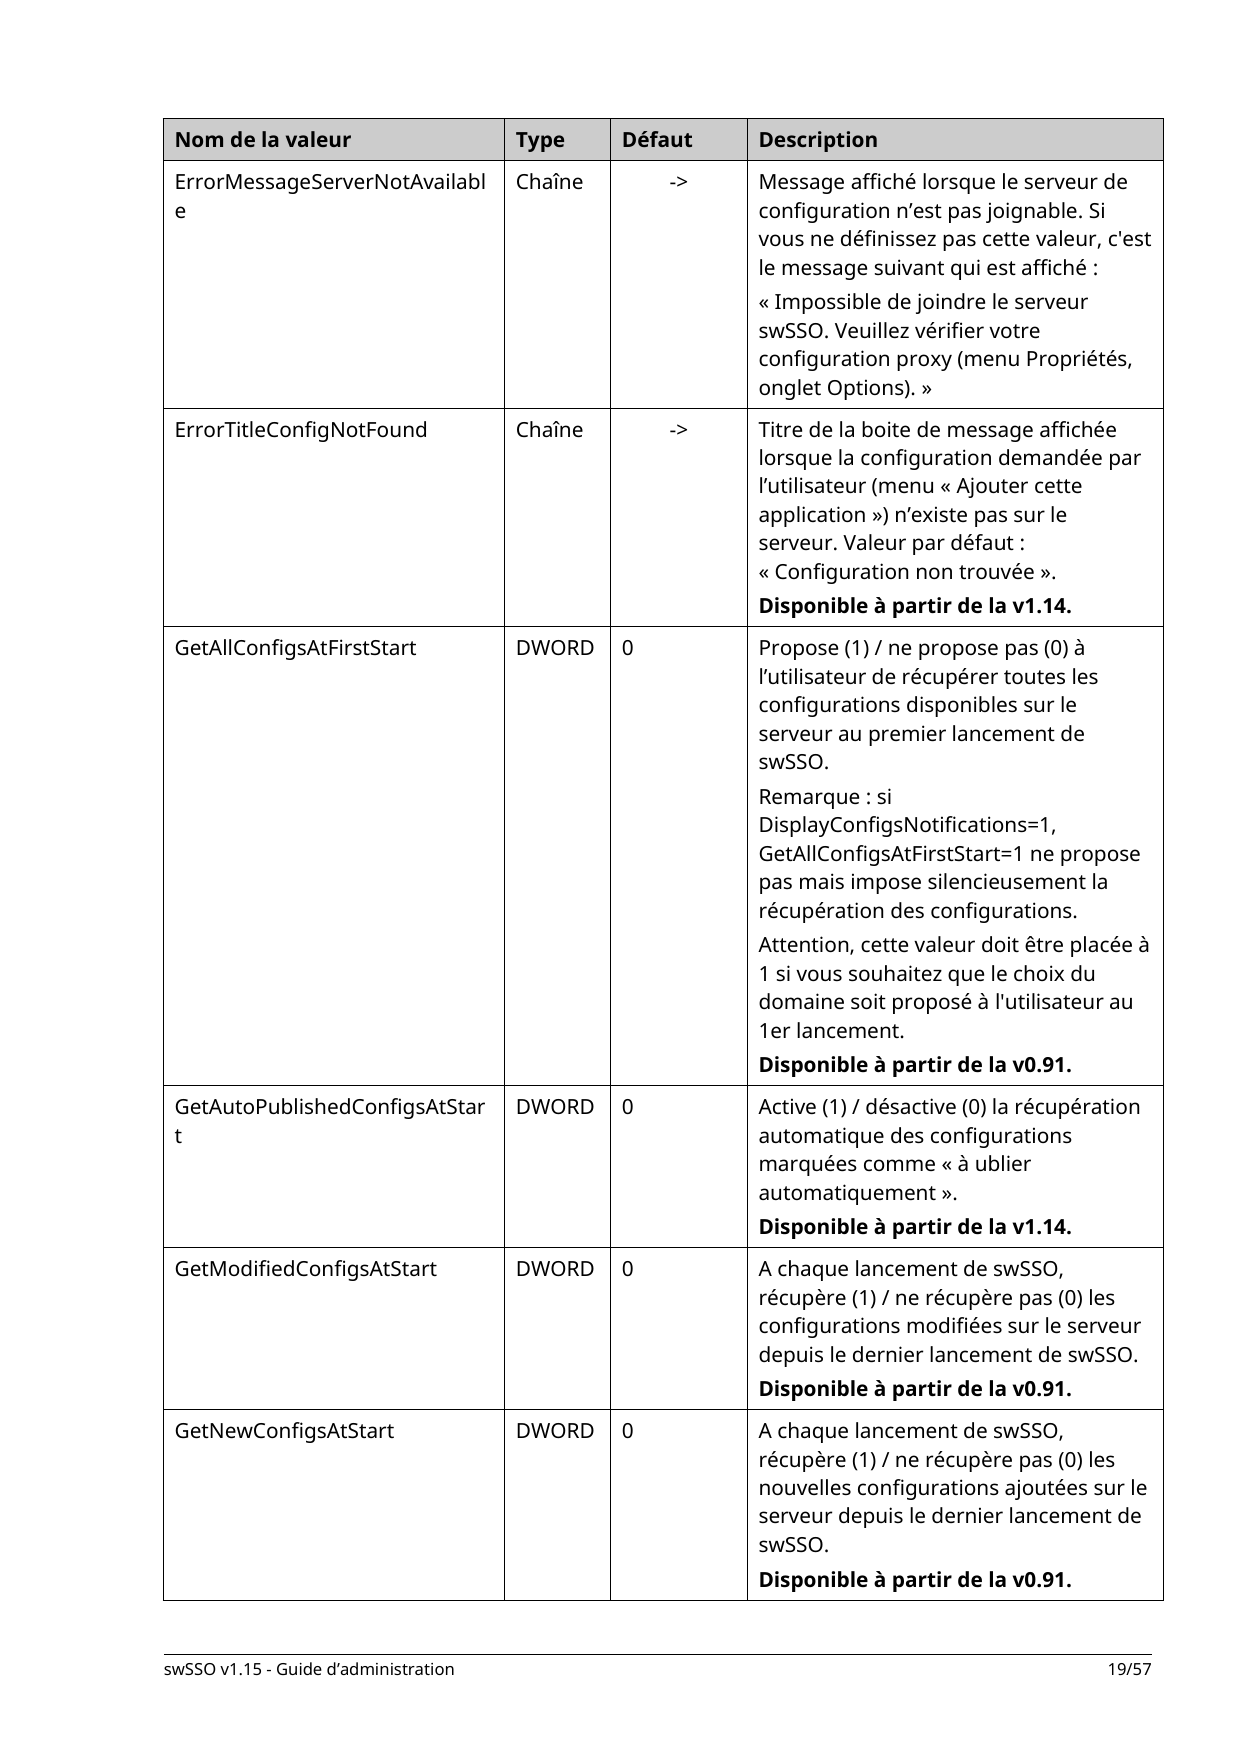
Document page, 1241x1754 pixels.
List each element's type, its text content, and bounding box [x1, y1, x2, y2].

table_cell 0 [611, 1248, 747, 1409]
table_cell 0 [611, 1410, 747, 1599]
table_header Nom de la valeur [164, 119, 504, 160]
table_cell Propose (1) / ne propose pas (0) à l’utilisateur de récupérer toutes les configurations disponibles sur le serveur au premier lancement de swSSO. Remarque : si DisplayConfigsNotifications=1, GetAllConfigsAtFirstStart=1 ne propose pas mais impose silencieusement la récupération des configurations. Attention, cette valeur doit être placée à 1 si vous souhaitez que le choix du domaine soit proposé à l'utilisateur au 1er lancement. Disponible à partir de la v0.91. [748, 627, 1163, 1085]
table_cell A chaque lancement de swSSO, récupère (1) / ne récupère pas (0) les nouvelles configurations ajoutées sur le serveur depuis le dernier lancement de swSSO. Disponible à partir de la v0.91. [748, 1410, 1163, 1599]
table_cell Message affiché lorsque le serveur de configuration n’est pas joignable. Si vous ne définissez pas cette valeur, c'est le message suivant qui est affiché : « Impossible de joindre le serveur swSSO. Veuillez vérifier votre configuration proxy (menu Propriétés, onglet Options). » [748, 161, 1163, 407]
table_cell 0 [611, 627, 747, 1085]
table_cell ErrorTitleConfigNotFound [164, 409, 504, 626]
table_cell A chaque lancement de swSSO, récupère (1) / ne récupère pas (0) les configurations modifiées sur le serveur depuis le dernier lancement de swSSO. Disponible à partir de la v0.91. [748, 1248, 1163, 1409]
table_header Description [748, 119, 1163, 160]
table_cell DWORD [505, 1248, 610, 1409]
table_cell DWORD [505, 1410, 610, 1599]
table_cell Chaîne [505, 409, 610, 626]
table_cell GetModifiedConfigsAtStart [164, 1248, 504, 1409]
table_cell DWORD [505, 627, 610, 1085]
table_cell GetAllConfigsAtFirstStart [164, 627, 504, 1085]
table_cell ErrorMessageServerNotAvailable [164, 161, 504, 407]
table_cell Active (1) / désactive (0) la récupération automatique des configurations marquées comme « à ublier automatiquement ». Disponible à partir de la v1.14. [748, 1086, 1163, 1247]
table_header Type [505, 119, 610, 160]
table_cell -> [611, 409, 747, 626]
table_cell Titre de la boite de message affichée lorsque la configuration demandée par l’utilisateur (menu « Ajouter cette application ») n’existe pas sur le serveur. Valeur par défaut : « Configuration non trouvée ». Disponible à partir de la v1.14. [748, 409, 1163, 626]
table_header Défaut [611, 119, 747, 160]
table_cell GetNewConfigsAtStart [164, 1410, 504, 1599]
table_cell GetAutoPublishedConfigsAtStart [164, 1086, 504, 1247]
table_cell DWORD [505, 1086, 610, 1247]
table_cell 0 [611, 1086, 747, 1247]
table_cell Chaîne [505, 161, 610, 407]
table_cell -> [611, 161, 747, 407]
